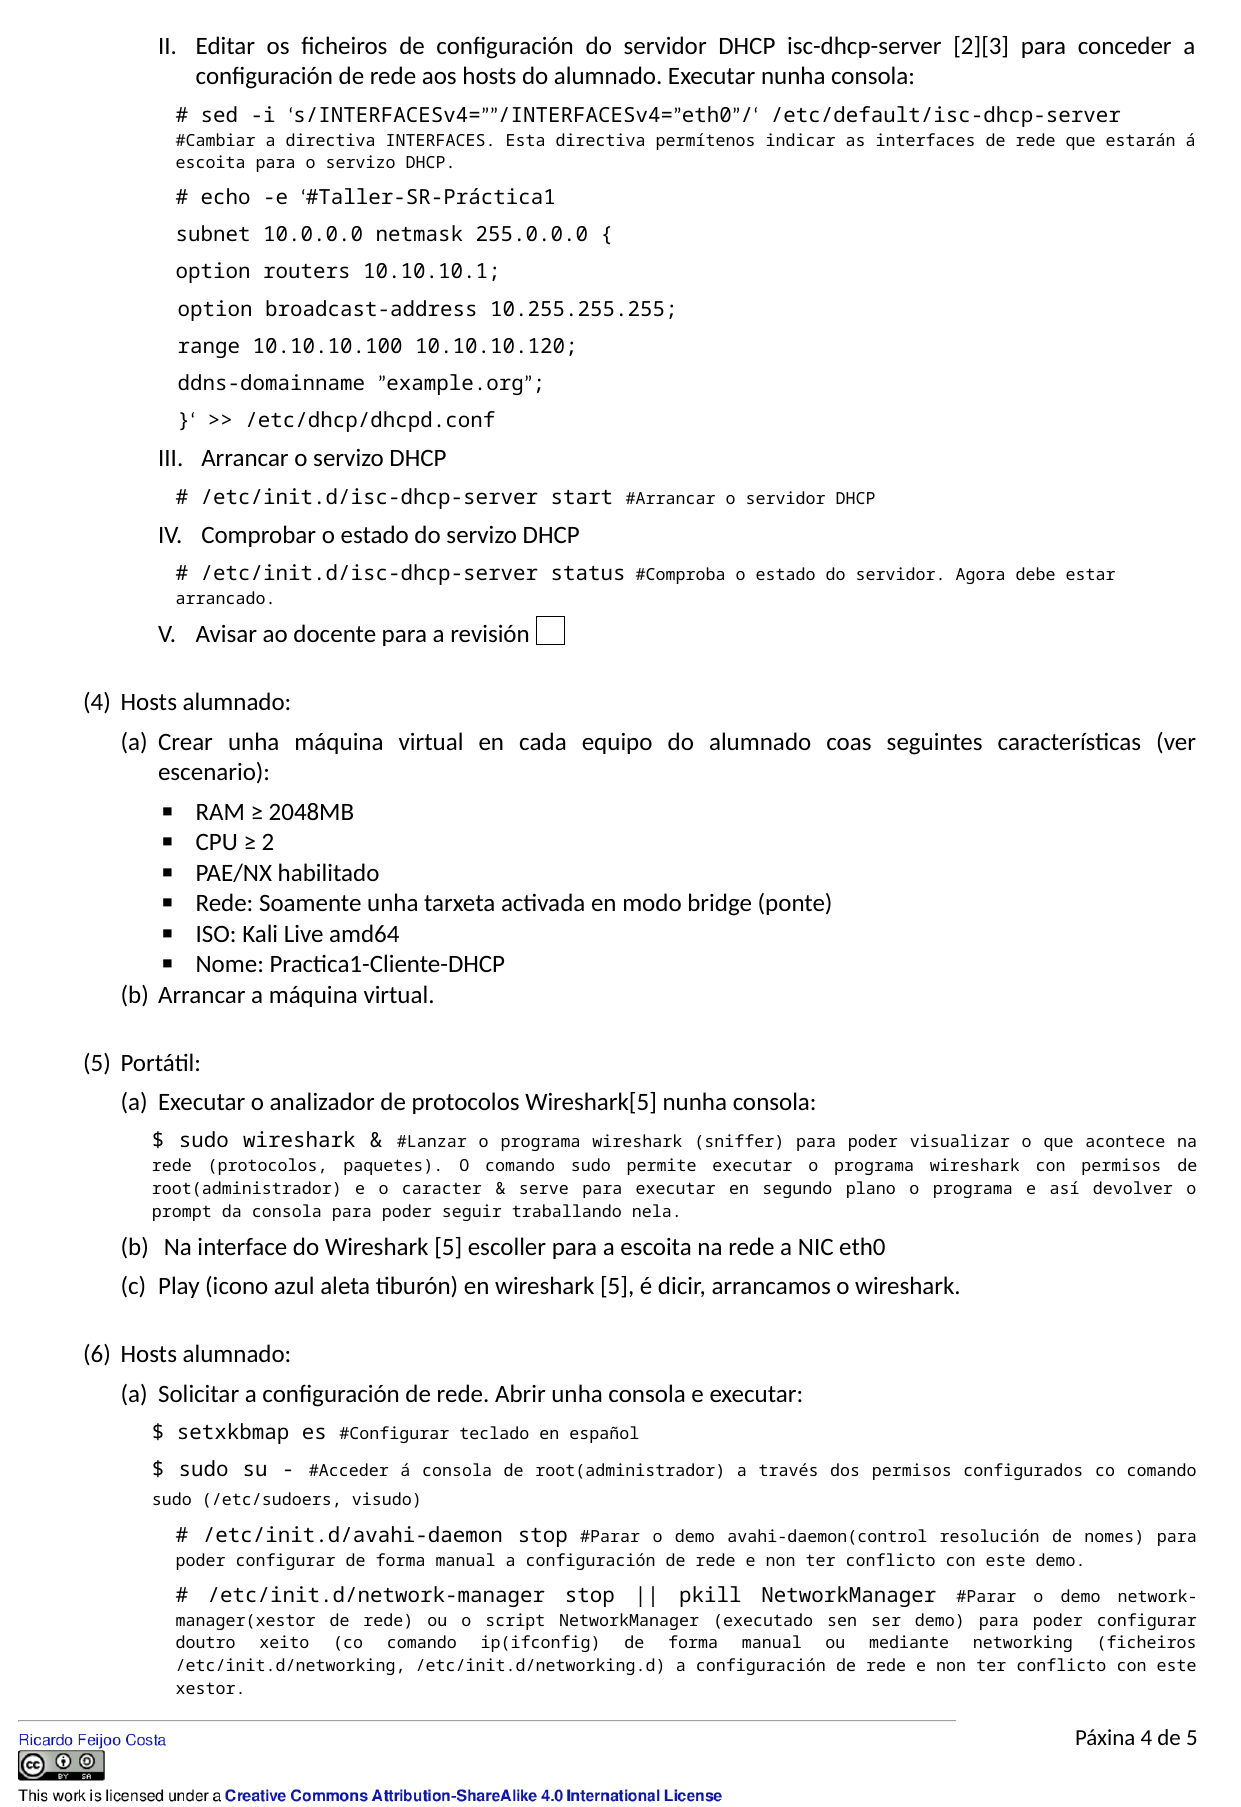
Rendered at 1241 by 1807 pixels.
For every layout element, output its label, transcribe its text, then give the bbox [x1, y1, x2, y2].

list # /etc/init.d/isc-dhcp-server start #Arrancar o servidor DHCP [140, 482, 1197, 510]
list $ sudo su - #Acceder á consola de root(administrador) a través dos permisos configurados co comando sudo (/etc/sudoers, visudo) [116, 1454, 1197, 1511]
list # /etc/init.d/avahi-daemon stop #Parar o demo avahi-daemon(control resolución de nomes) para poder configurar de forma manual a configuración de rede e non ter conflicto con este demo. [140, 1520, 1197, 1571]
list # echo -e ‘#Taller-SR-Práctica1 [140, 182, 1197, 211]
list RAM ≥ 2048MB [158, 796, 1197, 826]
list ISO: Kali Live amd64 [158, 918, 1197, 948]
list Rede: Soamente unha tarxeta activada en modo bridge (ponte) [158, 887, 1197, 918]
list # /etc/init.d/network-manager stop || pkill NetworkManager #Parar o demo network-manager(xestor de rede) ou o script NetworkManager (executado sen ser demo) para poder configurar doutro xeito (co comando ip(ifconfig) de forma manual ou mediante networking (ficheiros /etc/init.d/networking, /etc/init.d/networking.d) a configuración de rede e non ter conflicto con este xestor. [140, 1580, 1197, 1699]
list Arrancar a máquina virtual. [120, 979, 1197, 1009]
list Solicitar a configuración de rede. Abrir unha consola e executar: [120, 1378, 1197, 1408]
list Executar o analizador de protocolos Wireshark[5] nunha consola: [120, 1086, 1197, 1117]
list }‘ >> /etc/dhcp/dhcpd.conf [140, 405, 1197, 434]
list Hosts alumnado: [83, 1338, 1197, 1369]
list Nome: Practica1-Cliente-DHCP [158, 948, 1197, 979]
list Avisar ao docente para a revisión [158, 618, 1197, 649]
list # /etc/init.d/isc-dhcp-server status #Comproba o estado do servidor. Agora debe estar arrancado. [140, 558, 1197, 609]
list range 10.10.10.100 10.10.10.120; [140, 331, 1197, 359]
list $ sudo wireshark & #Lanzar o programa wireshark (sniffer) para poder visualizar o que acontece na rede (protocolos, paquetes). O comando sudo permite executar o programa wireshark con permisos de root(administrador) e o caracter & serve para executar en segundo plano o programa e así devolver o prompt da consola para poder seguir traballando nela. [116, 1126, 1197, 1222]
list Hosts alumnado: [83, 687, 1197, 717]
list CPU ≥ 2 [158, 826, 1197, 857]
list Portátil: [83, 1047, 1197, 1078]
list Na interface do Wireshark [5] escoller para a escoita na rede a NIC eth0 [120, 1231, 1197, 1261]
list Arrancar o servizo DHCP [158, 443, 1197, 473]
list PAE/NX habilitado [158, 857, 1197, 887]
list option routers 10.10.10.1; [140, 257, 1197, 285]
list Comprobar o estado do servizo DHCP [158, 519, 1197, 549]
list $ setxkbmap es #Configurar teclado en español [116, 1417, 1197, 1446]
list subnet 10.0.0.0 netmask 255.0.0.0 { [140, 219, 1197, 248]
list option broadcast-address 10.255.255.255; [140, 294, 1197, 322]
list ddns-domainname ”example.org”; [140, 368, 1197, 397]
list Play (icono azul aleta tiburón) en wireshark [5], é dicir, arrancamos o wireshark. [120, 1270, 1197, 1301]
list # sed -i ‘s/INTERFACESv4=””/INTERFACESv4=”eth0”/‘ /etc/default/isc-dhcp-server #Cambiar a directiva INTERFACES. Esta directiva permítenos indicar as interfaces de rede que estarán á escoita para o servizo DHCP. [140, 100, 1197, 173]
list Editar os ficheiros de configuración do servidor DHCP isc-dhcp-server [2][3] para conceder a configuración de rede aos hosts do alumnado. Executar nunha consola: [158, 30, 1197, 91]
list Crear unha máquina virtual en cada equipo do alumnado coas seguintes características (ver escenario): [120, 726, 1197, 787]
picture [8, 1715, 957, 1806]
